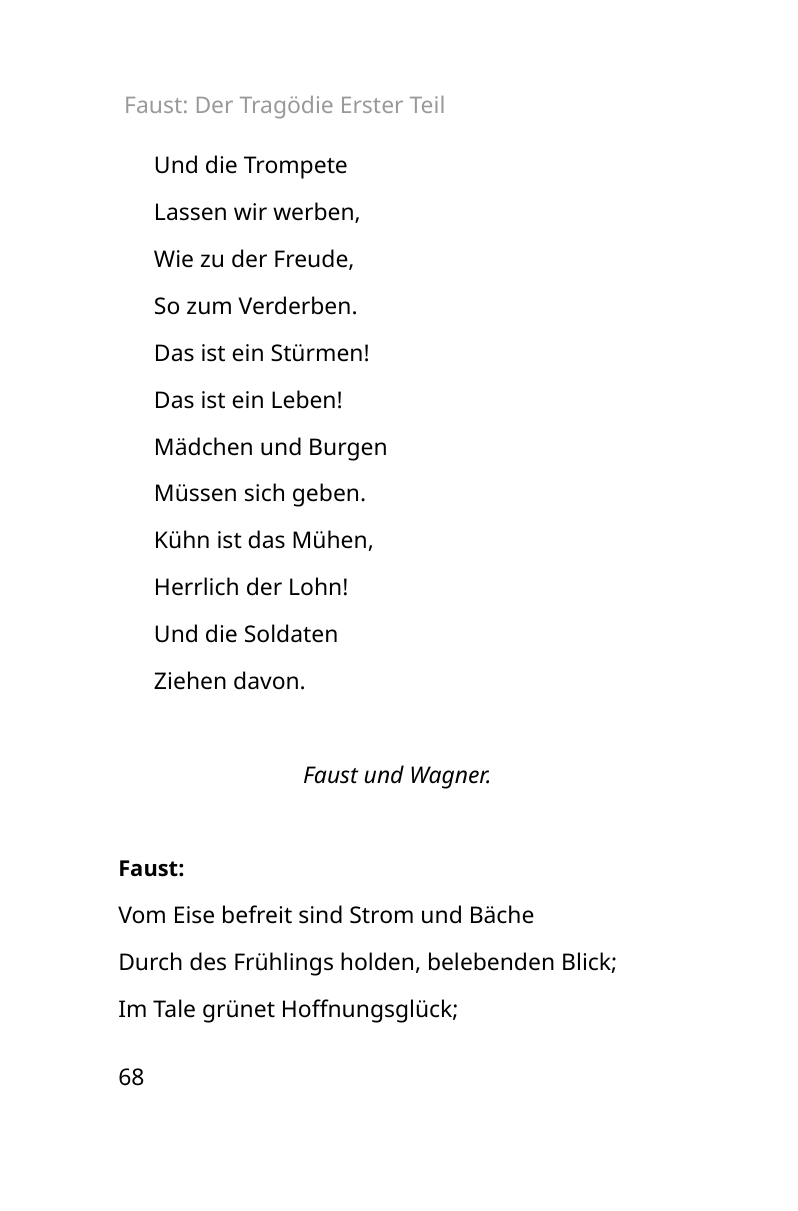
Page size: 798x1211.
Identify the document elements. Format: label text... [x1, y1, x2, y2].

text Und die Trompete Lassen wir werben, Wie zu der Freude, So zum Verderben. Das ist ein Stürmen! Das ist ein Leben! Mädchen und Burgen Müssen sich geben. Kühn ist das Mühen, Herrlich der Lohn! Und die Soldaten Ziehen davon. [118, 149, 679, 696]
text Faust: Vom Eise befreit sind Strom und Bäche Durch des Frühlings holden, belebenden Blick; Im Tale grünet Hoffnungsglück; [118, 817, 679, 1024]
text Faust und Wagner. [118, 729, 679, 790]
